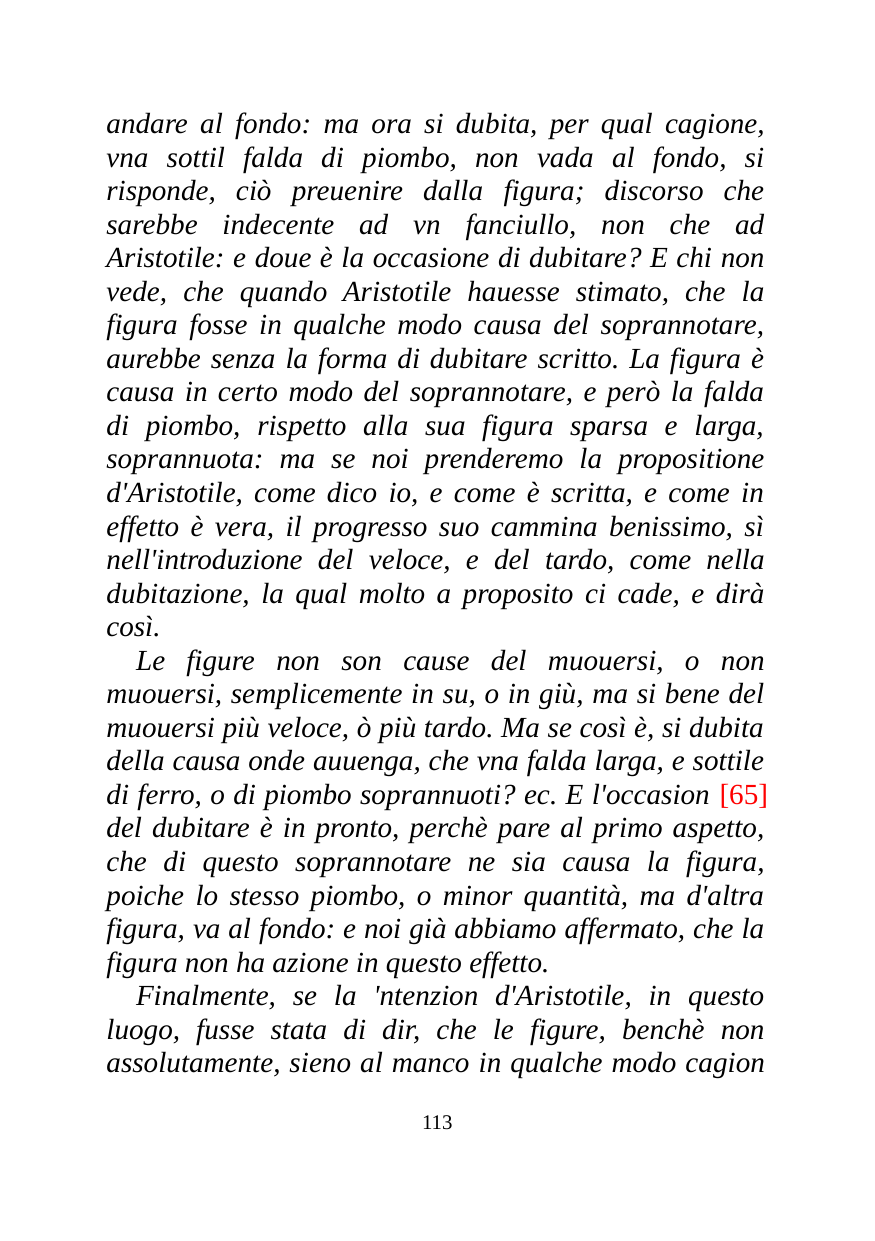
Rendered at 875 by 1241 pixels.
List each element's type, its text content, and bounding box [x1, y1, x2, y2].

text andare al fondo: ma ora si dubita, per qual cagione, vna sottil falda di piombo, non vada al fondo, si risponde, ciò preuenire dalla figura; discorso che sarebbe indecente ad vn fanciullo, non che ad Aristotile: e doue è la occasione di dubitare? E chi non vede, che quando Aristotile hauesse stimato, che la figura fosse in qualche modo causa del soprannotare, aurebbe senza la forma di dubitare scritto. La figura è causa in certo modo del soprannotare, e però la falda di piombo, rispetto alla sua figura sparsa e larga, soprannuota: ma se noi prenderemo la propositione d'Aristotile, come dico io, e come è scritta, e come in effetto è vera, il progresso suo cammina benissimo, sì nell'introduzione del veloce, e del tardo, come nella dubitazione, la qual molto a proposito ci cade, e dirà così. [106, 106, 768, 643]
text Le figure non son cause del muouersi, o non muouersi, semplicemente in su, o in giù, ma si bene del muouersi più veloce, ò più tardo. Ma se così è, si dubita della causa onde auuenga, che vna falda larga, e sottile di ferro, o di piombo soprannuoti? ec. E l'occasion [65] del dubitare è in pronto, perchè pare al primo aspetto, che di questo soprannotare ne sia causa la figura, poiche lo stesso piombo, o minor quantità, ma d'altra figura, va al fondo: e noi già abbiamo affermato, che la figura non ha azione in questo effetto. [106, 643, 768, 978]
text Finalmente, se la 'ntenzion d'Aristotile, in questo luogo, fusse stata di dir, che le figure, benchè non assolutamente, sieno al manco in qualche modo cagion [106, 978, 768, 1079]
